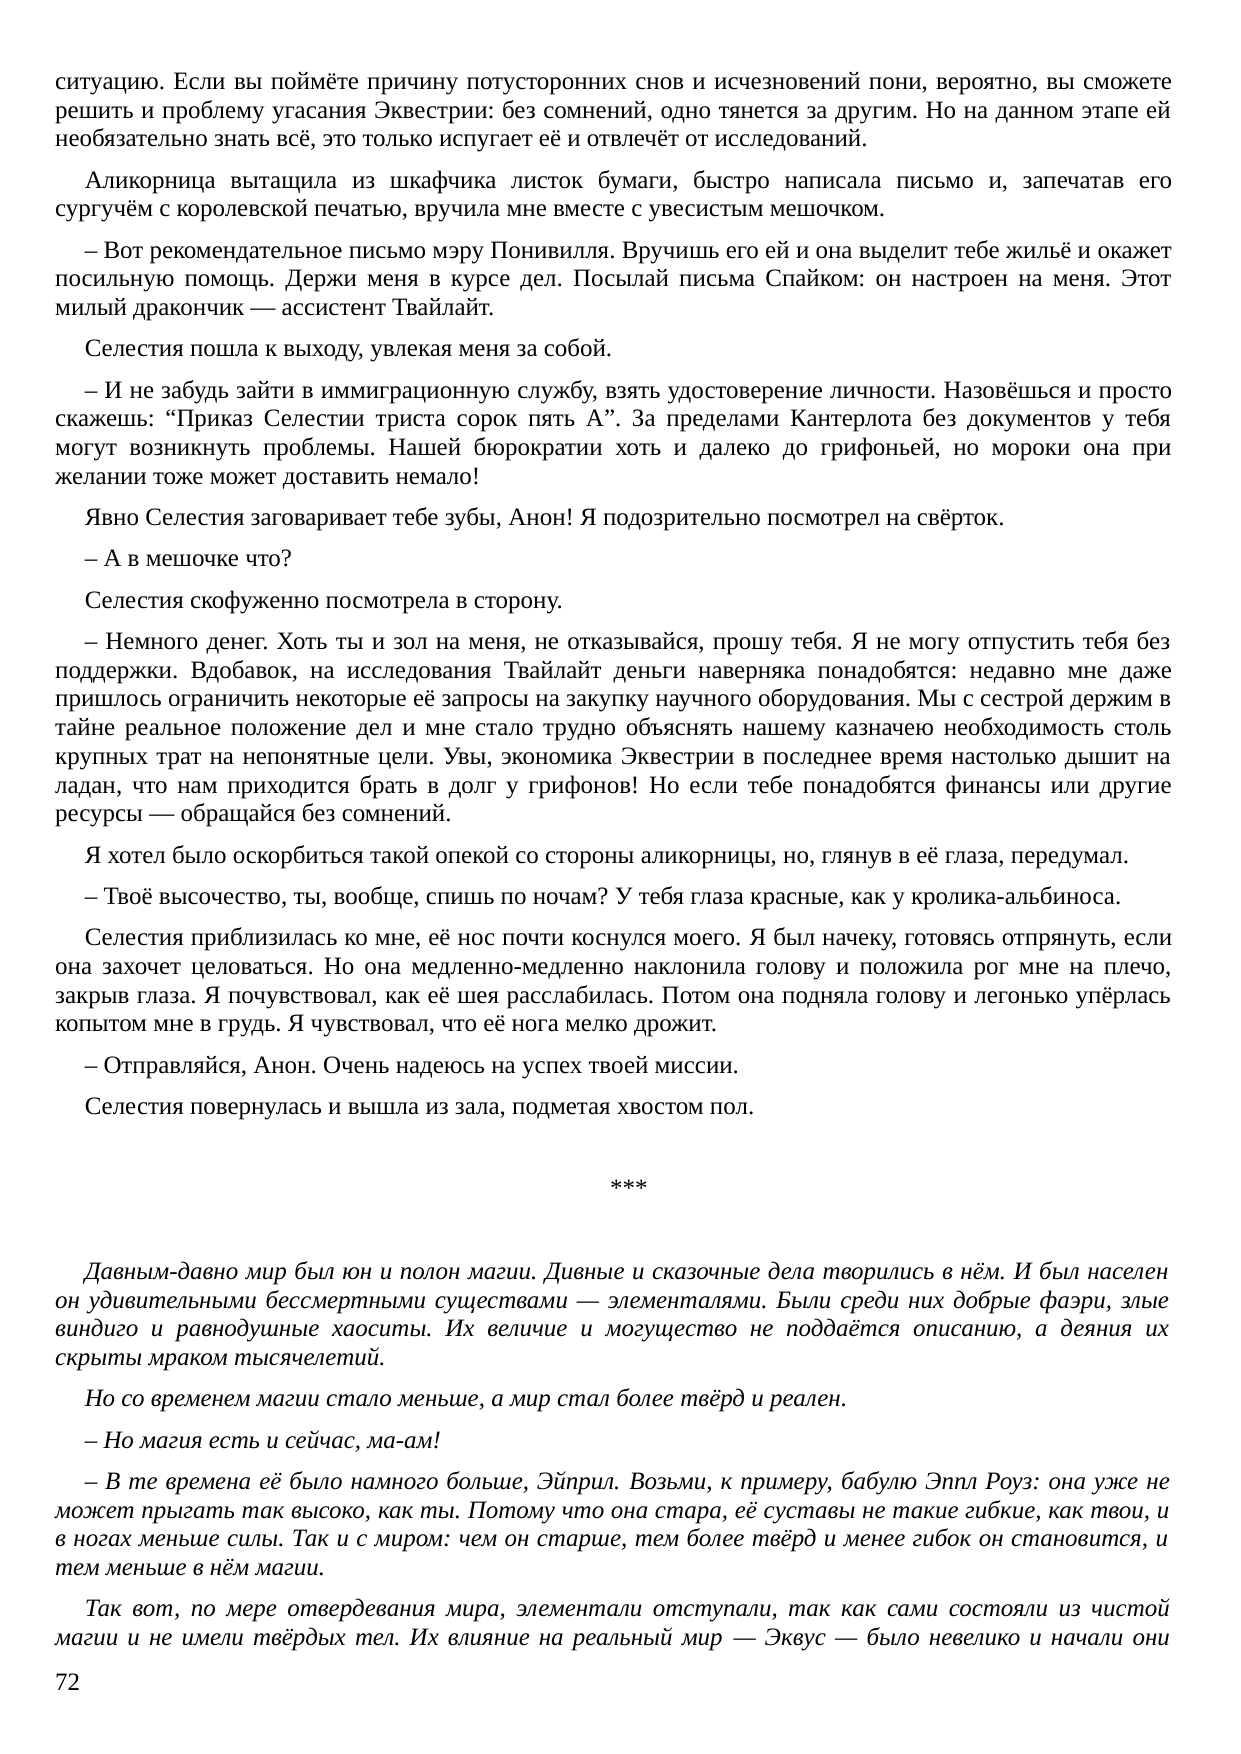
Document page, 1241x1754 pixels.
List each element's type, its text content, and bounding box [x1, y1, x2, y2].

text – Немного денег. Хоть ты и зол на меня, не отказывайся, прошу тебя. Я не могу отпустить тебя без поддержки. Вдобавок, на исследования Твайлайт деньги наверняка понадобятся: недавно мне даже пришлось ограничить некоторые её запросы на закупку научного оборудования. Мы с сестрой держим в тайне реальное положение дел и мне стало трудно объяснять нашему казначею необходимость столь крупных трат на непонятные цели. Увы, экономика Эквестрии в последнее время настолько дышит на ладан, что нам приходится брать в долг у грифонов! Но если тебе понадобятся финансы или другие ресурсы — обращайся без сомнений. [55, 626, 1173, 827]
text – Вот рекомендательное письмо мэру Понивилля. Вручишь его ей и она выделит тебе жильё и окажет посильную помощь. Держи меня в курсе дел. Посылай письма Спайком: он настроен на меня. Этот милый дракончик — ассистент Твайлайт. [55, 235, 1173, 321]
text Так вот, по мере отвердевания мира, элементали отступали, так как сами состояли из чистой магии и не имели твёрдых тел. Их влияние на реальный мир — Эквус — было невелико и начали они [55, 1593, 1173, 1651]
text Селестия приблизилась ко мне, её нос почти коснулся моего. Я был начеку, готовясь отпрянуть, если она захочет целоваться. Но она медленно-медленно наклонила голову и положила рог мне на плечо, закрыв глаза. Я почувствовал, как её шея расслабилась. Потом она подняла голову и легонько упёрлась копытом мне в грудь. Я чувствовал, что её нога мелко дрожит. [55, 922, 1173, 1037]
text ситуацию. Если вы поймёте причину потусторонних снов и исчезновений пони, вероятно, вы сможете решить и проблему угасания Эквестрии: без сомнений, одно тянется за другим. Но на данном этапе ей необязательно знать всё, это только испугает её и отвлечёт от исследований. [55, 66, 1173, 152]
text – В те времена её было намного больше, Эйприл. Возьми, к примеру, бабулю Эппл Роуз: она уже не может прыгать так высоко, как ты. Потому что она стара, её суставы не такие гибкие, как твои, и в ногах меньше силы. Так и с миром: чем он старше, тем более твёрд и менее гибок он становится, и тем меньше в нём магии. [55, 1466, 1173, 1581]
text – И не забудь зайти в иммиграционную службу, взять удостоверение личности. Назовёшься и просто скажешь: “Приказ Селестии триста сорок пять А”. За пределами Кантерлота без документов у тебя могут возникнуть проблемы. Нашей бюрократии хоть и далеко до грифоньей, но мороки она при желании тоже может доставить немало! [55, 375, 1173, 490]
text Но со временем магии стало меньше, а мир стал более твёрд и реален. [55, 1383, 1173, 1412]
text – А в мешочке что? [55, 543, 1173, 572]
text Селестия скофуженно посмотрела в сторону. [55, 585, 1173, 613]
text – Но магия есть и сейчас, ма-ам! [55, 1425, 1173, 1453]
text *** [55, 1173, 1173, 1202]
text Давным-давно мир был юн и полон магии. Дивные и сказочные дела творились в нём. И был населен он удивительными бессмертными существами — элементалями. Были среди них добрые фаэри, злые виндиго и равнодушные хаоситы. Их величие и могущество не поддаётся описанию, а деяния их скрыты мраком тысячелетий. [55, 1256, 1173, 1371]
text – Отправляйся, Анон. Очень надеюсь на успех твоей миссии. [55, 1050, 1173, 1078]
text Явно Селестия заговаривает тебе зубы, Анон! Я подозрительно посмотрел на свёрток. [55, 502, 1173, 531]
text – Твоё высочество, ты, вообще, спишь по ночам? У тебя глаза красные, как у кролика-альбиноса. [55, 881, 1173, 910]
text Аликорница вытащила из шкафчика листок бумаги, быстро написала письмо и, запечатав его сургучём с королевской печатью, вручила мне вместе с увесистым мешочком. [55, 165, 1173, 222]
text Селестия повернулась и вышла из зала, подметая хвостом пол. [55, 1091, 1173, 1120]
text Селестия пошла к выходу, увлекая меня за собой. [55, 333, 1173, 362]
text Я хотел было оскорбиться такой опекой со стороны аликорницы, но, глянув в её глаза, передумал. [55, 840, 1173, 868]
